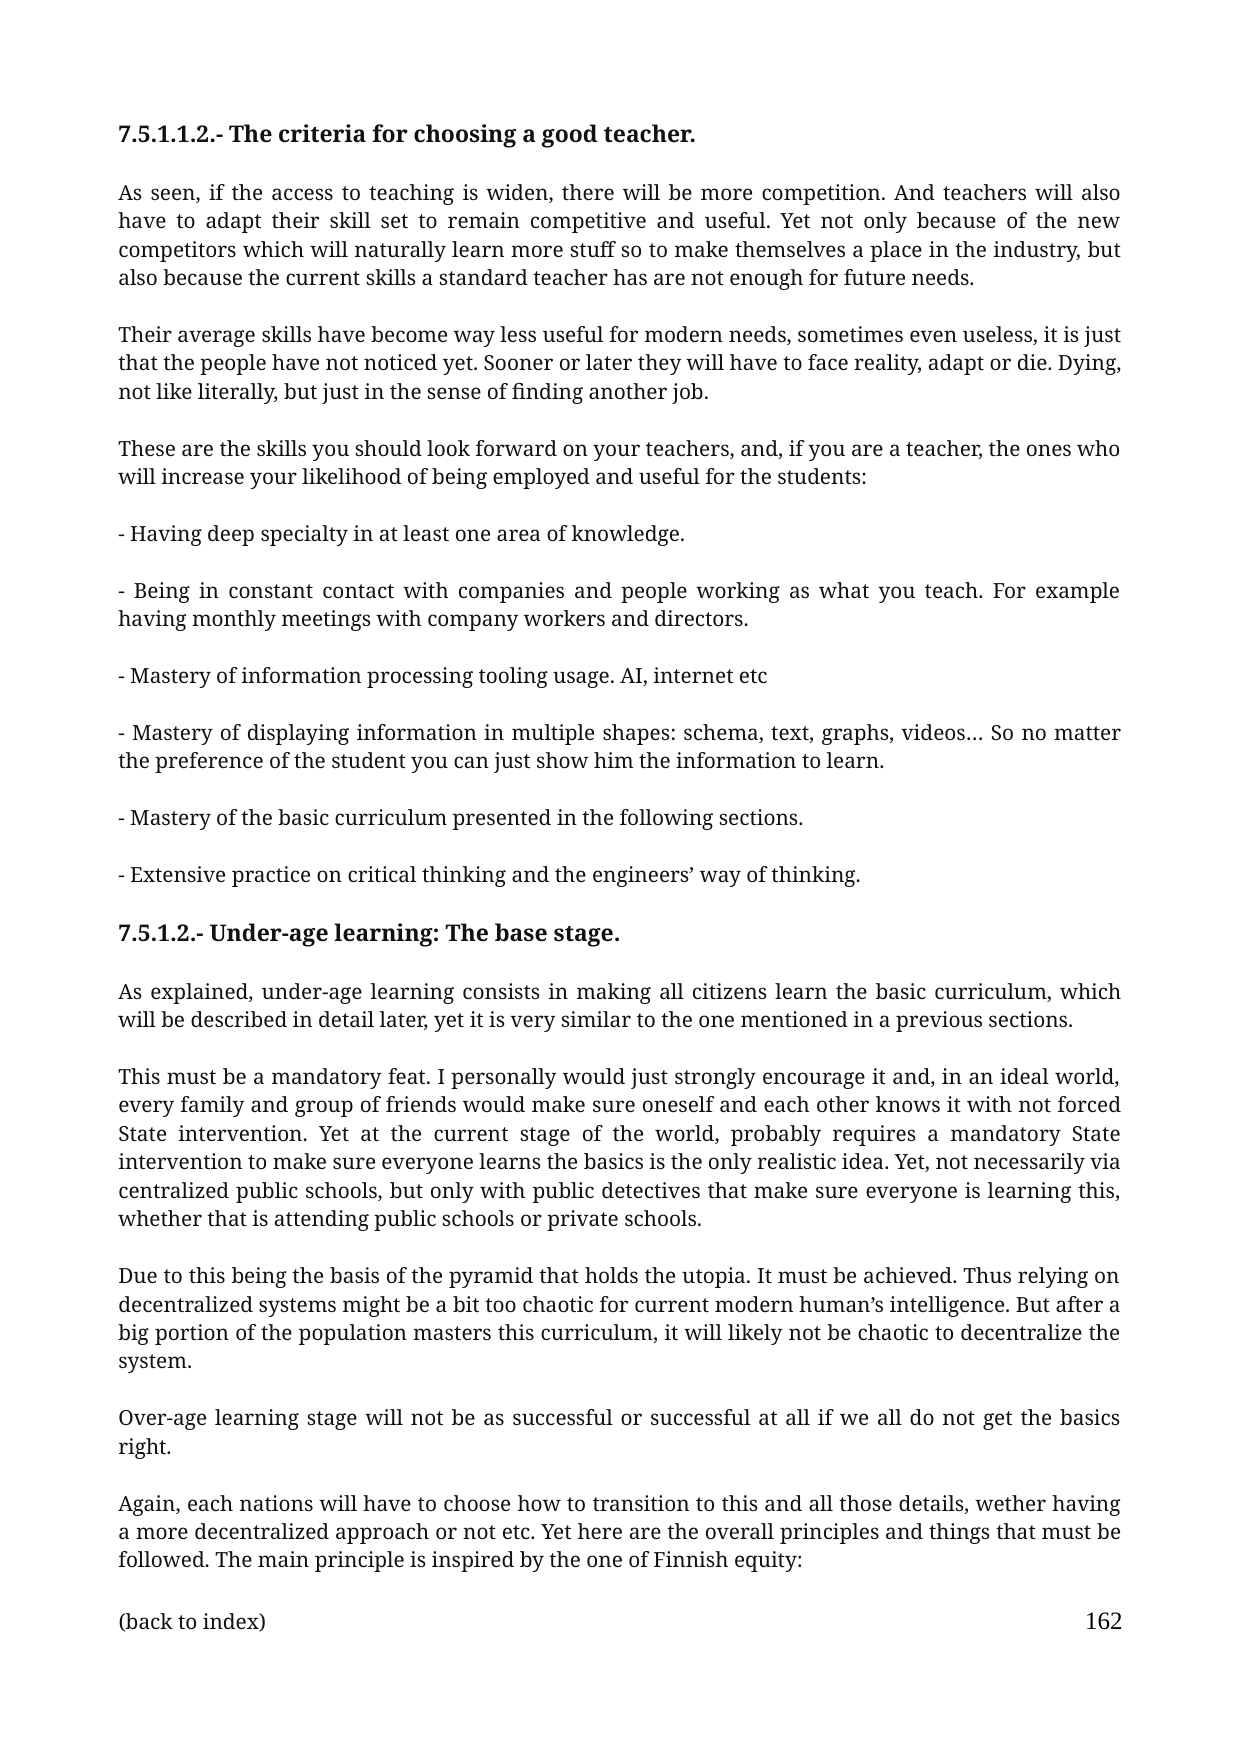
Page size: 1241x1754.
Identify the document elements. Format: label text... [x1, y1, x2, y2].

text Due to this being the basis of the pyramid that holds the utopia. It must be achieved. Thus relying on decentralized systems might be a bit too chaotic for current modern human’s intelligence. But after a big portion of the population masters this curriculum, it will likely not be chaotic to decentralize the system. [118, 1261, 1122, 1375]
text - Mastery of the basic curriculum presented in the following sections. [118, 803, 1122, 832]
text - Extensive practice on critical thinking and the engineers’ way of thinking. [118, 860, 1122, 889]
text This must be a mandatory feat. I personally would just strongly encourage it and, in an ideal world, every family and group of friends would make sure oneself and each other knows it with not forced State intervention. Yet at the current stage of the world, probably requires a mandatory State intervention to make sure everyone learns the basics is the only realistic idea. Yet, not necessarily via centralized public schools, but only with public detectives that make sure everyone is learning this, whether that is attending public schools or private schools. [118, 1062, 1122, 1233]
text 7.5.1.1.2.- The criteria for choosing a good teacher. [118, 118, 1122, 149]
text Their average skills have become way less useful for modern needs, sometimes even useless, it is just that the people have not noticed yet. Sooner or later they will have to face reality, adapt or die. Dying, not like literally, but just in the sense of finding another job. [118, 320, 1122, 405]
text - Having deep specialty in at least one area of knowledge. [118, 519, 1122, 547]
text As seen, if the access to teaching is widen, there will be more competition. And teachers will also have to adapt their skill set to remain competitive and useful. Yet not only because of the new competitors which will naturally learn more stuff so to make themselves a place in the industry, but also because the current skills a standard teacher has are not enough for future needs. [118, 178, 1122, 292]
text As explained, under-age learning consists in making all citizens learn the basic curriculum, which will be described in detail later, yet it is very similar to the one mentioned in a previous sections. [118, 977, 1122, 1034]
text - Mastery of information processing tooling usage. AI, internet etc [118, 661, 1122, 690]
text - Mastery of displaying information in multiple shapes: schema, text, graphs, videos… So no matter the preference of the student you can just show him the information to learn. [118, 718, 1122, 775]
text 7.5.1.2.- Under-age learning: The base stage. [118, 917, 1122, 948]
text Over-age learning stage will not be as successful or successful at all if we all do not get the basics right. [118, 1403, 1122, 1460]
text Again, each nations will have to choose how to transition to this and all those details, wether having a more decentralized approach or not etc. Yet here are the overall principles and things that must be followed. The main principle is inspired by the one of Finnish equity: [118, 1489, 1122, 1574]
text These are the skills you should look forward on your teachers, and, if you are a teacher, the ones who will increase your likelihood of being employed and useful for the students: [118, 434, 1122, 491]
text - Being in constant contact with companies and people working as what you teach. For example having monthly meetings with company workers and directors. [118, 576, 1122, 633]
